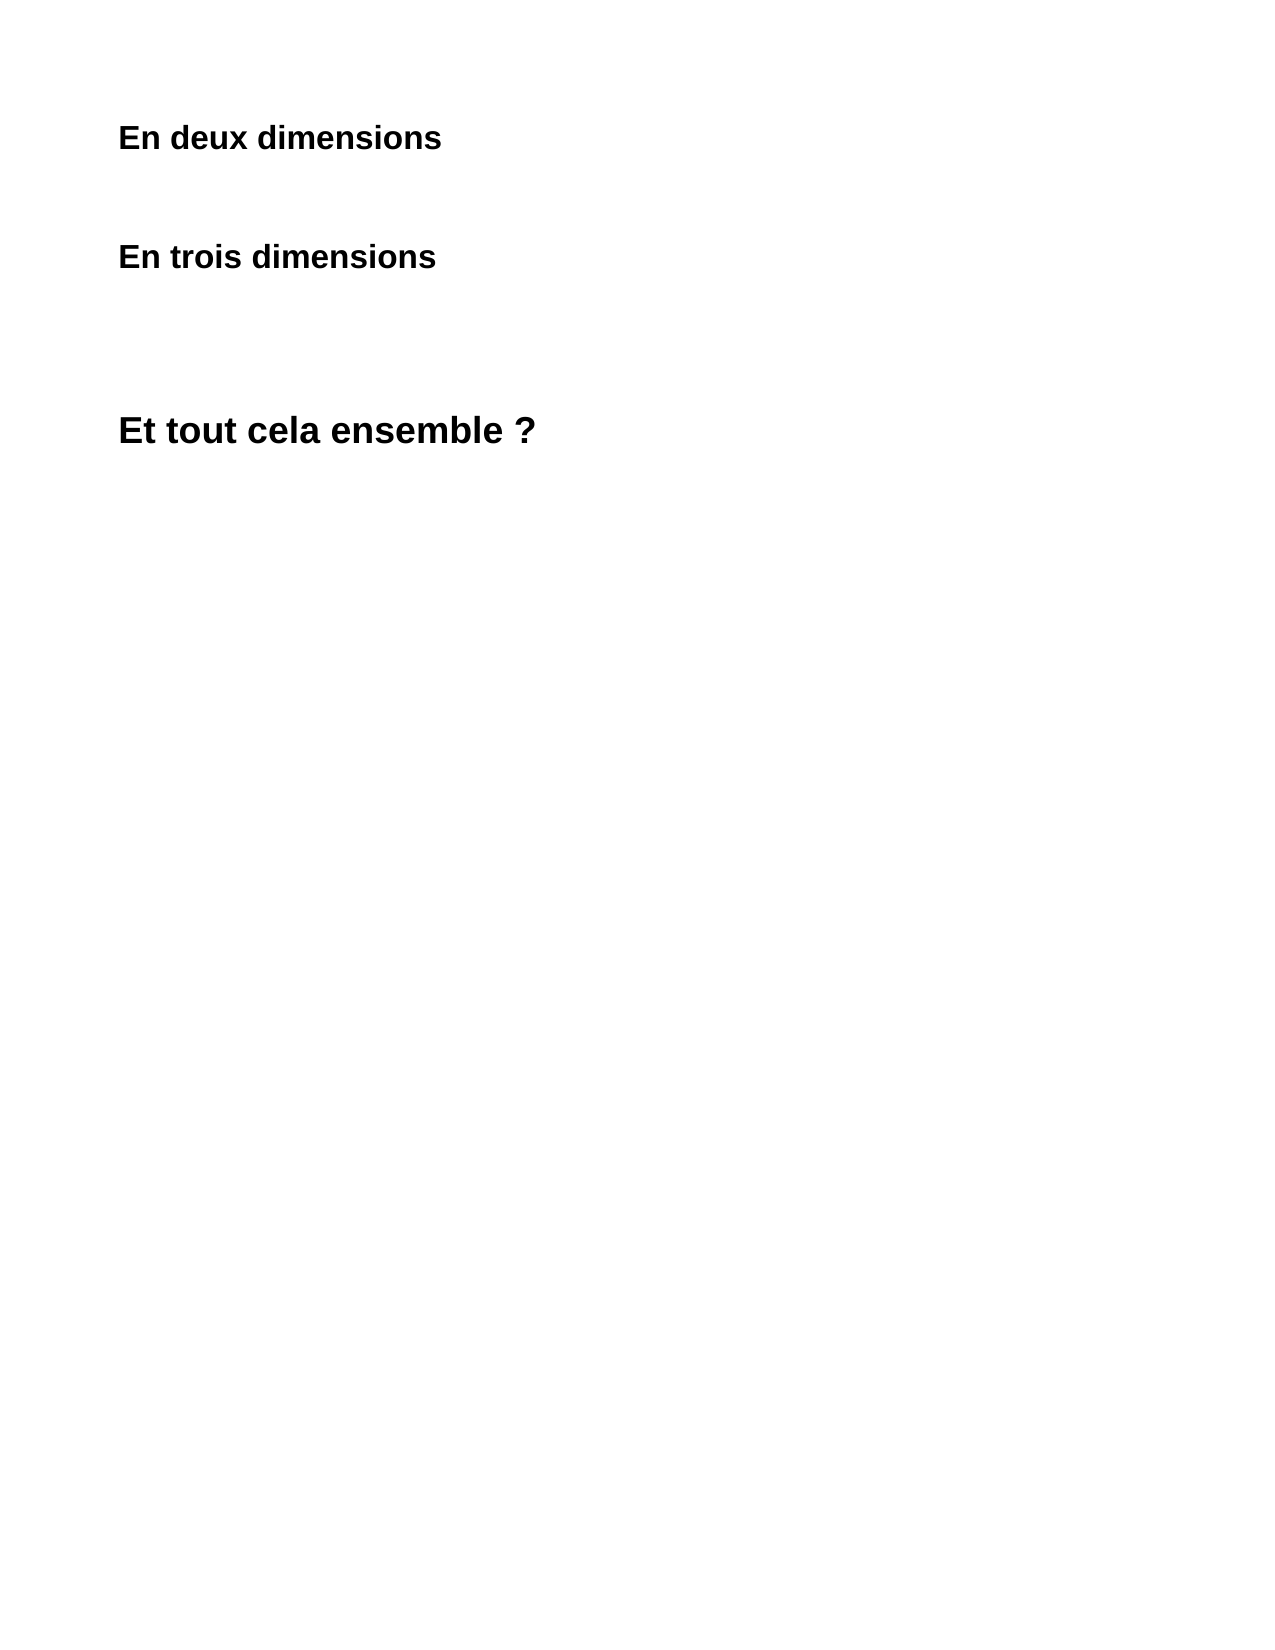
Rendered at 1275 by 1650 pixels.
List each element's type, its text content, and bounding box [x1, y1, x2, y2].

subtitle En deux dimensions [118, 118, 1157, 157]
subtitle En trois dimensions [118, 237, 1157, 276]
subtitle Et tout cela ensemble ? [118, 409, 1157, 452]
